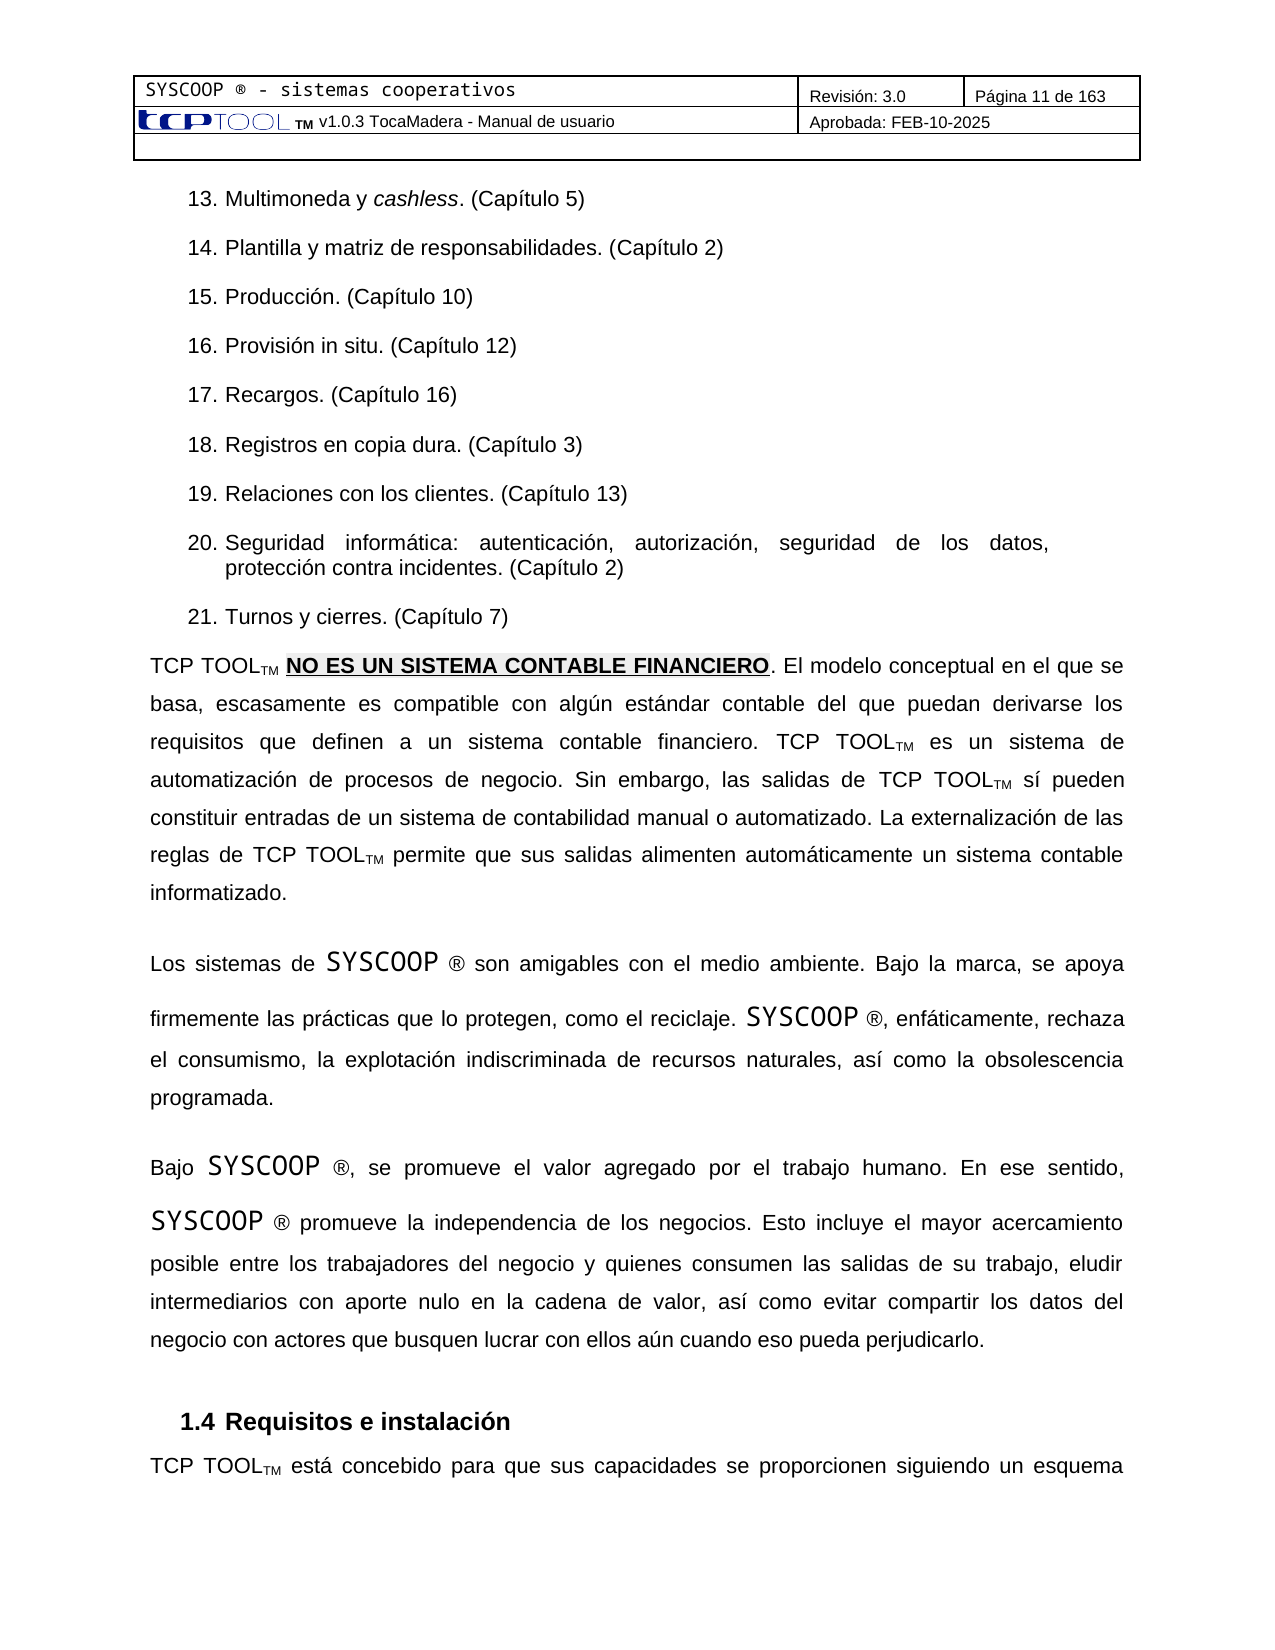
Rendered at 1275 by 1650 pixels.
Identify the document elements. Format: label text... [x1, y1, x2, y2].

text TCP TOOLTM NO ES UN SISTEMA CONTABLE FINANCIERO. El modelo conceptual en el que se basa, escasamente es compatible con algún estándar contable del que puedan derivarse los requisitos que definen a un sistema contable financiero. TCP TOOLTM es un sistema de automatización de procesos de negocio. Sin embargo, las salidas de TCP TOOLTM sí pueden constituir entradas de un sistema de contabilidad manual o automatizado. La externalización de las reglas de TCP TOOLTM permite que sus salidas alimenten automáticamente un sistema contable informatizado. [150, 653, 1125, 905]
list Turnos y cierres. (Capítulo 7) [187, 604, 1050, 629]
list Recargos. (Capítulo 16) [187, 382, 1050, 407]
list Relaciones con los clientes. (Capítulo 13) [187, 481, 1050, 506]
list Plantilla y matriz de responsabilidades. (Capítulo 2) [187, 235, 1050, 260]
picture [138, 110, 290, 130]
text Los sistemas de SYSCOOP ® son amigables con el medio ambiente. Bajo la marca, se apoya firmemente las prácticas que lo protegen, como el reciclaje. SYSCOOP ®, enfáticamente, rechaza el consumismo, la explotación indiscriminada de recursos naturales, así como la obsolescencia programada. [150, 942, 1125, 1110]
subtitle Requisitos e instalación [180, 1407, 1125, 1435]
list Provisión in situ. (Capítulo 12) [187, 333, 1125, 358]
list Registros en copia dura. (Capítulo 3) [187, 431, 1050, 457]
list Producción. (Capítulo 10) [187, 284, 1050, 309]
text TCP TOOLTM está concebido para que sus capacidades se proporcionen siguiendo un esquema [150, 1453, 1125, 1478]
text Bajo SYSCOOP ®, se promueve el valor agregado por el trabajo humano. En ese sentido, SYSCOOP ® promueve la independencia de los negocios. Esto incluye el mayor acercamiento posible entre los trabajadores del negocio y quienes consumen las salidas de su trabajo, eludir intermediarios con aporte nulo en la cadena de valor, así como evitar compartir los datos del negocio con actores que busquen lucrar con ellos aún cuando eso pueda perjudicarlo. [150, 1146, 1125, 1352]
list Seguridad informática: autenticación, autorización, seguridad de los datos, protección contra incidentes. (Capítulo 2) [187, 530, 1050, 580]
list Multimoneda y cashless. (Capítulo 5) [187, 186, 1050, 211]
